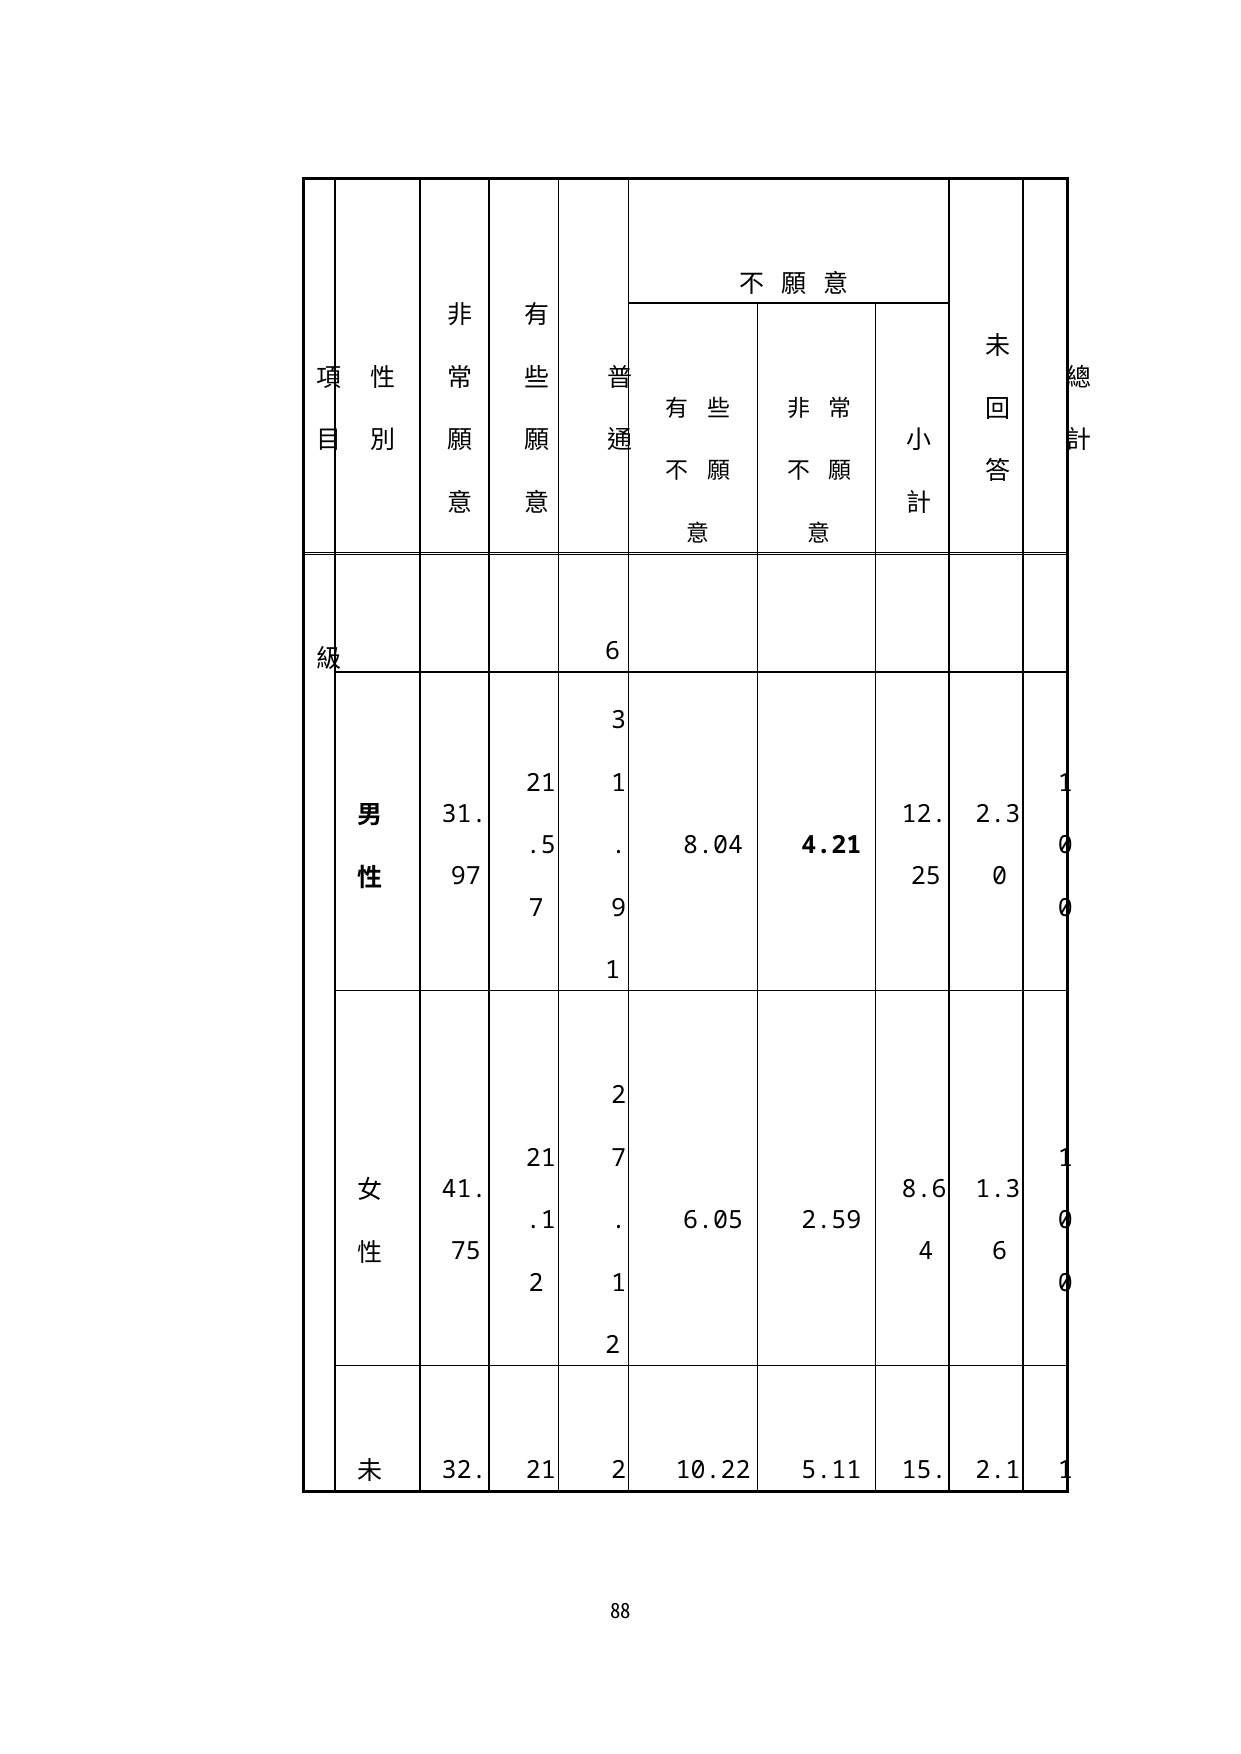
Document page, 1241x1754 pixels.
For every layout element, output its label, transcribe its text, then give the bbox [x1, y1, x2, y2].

table_header 普通 [559, 180, 628, 552]
table_cell [629, 555, 757, 671]
table_header 性別 [336, 180, 419, 552]
table_cell 100 [1024, 991, 1066, 1365]
table_cell 8.04 [629, 673, 757, 990]
table_cell 31.97 [421, 673, 488, 990]
table_cell 8.64 [876, 991, 948, 1365]
table_cell 有些不願意 [629, 304, 757, 552]
table_cell 10.22 [629, 1366, 757, 1490]
table_header 未回答 [950, 180, 1022, 552]
table_cell 27.12 [559, 991, 628, 1365]
table_cell 男性 [336, 673, 419, 990]
table_cell [421, 555, 488, 671]
table_cell 6 [559, 555, 628, 671]
table_cell 100 [1024, 673, 1066, 990]
table_cell 非常不願意 [758, 304, 875, 552]
table_cell 未 [336, 1366, 419, 1490]
table_cell 2.59 [758, 991, 875, 1365]
table_cell [950, 555, 1022, 671]
table_header 不願意 [629, 180, 948, 302]
table_cell 小計 [876, 304, 948, 552]
table_cell 41.75 [421, 991, 488, 1365]
table_cell 4.21 [758, 673, 875, 990]
table_cell [758, 555, 875, 671]
table_cell 5.11 [758, 1366, 875, 1490]
table_header 項目 [305, 180, 334, 552]
table_cell 2 [559, 1366, 628, 1490]
table_cell [876, 555, 948, 671]
table_cell 高中一年級 [305, 555, 334, 1490]
table_header 有些願意 [490, 180, 558, 552]
table_cell 1.36 [950, 991, 1022, 1365]
table_cell 100 [1024, 555, 1066, 671]
table_cell 總計 [336, 555, 419, 671]
table_cell 15. [876, 1366, 948, 1490]
table_cell 2.1 [950, 1366, 1022, 1490]
table_cell 12.25 [876, 673, 948, 990]
table_cell 21 [490, 1366, 558, 1490]
table_cell [490, 555, 558, 671]
table_cell 21.12 [490, 991, 558, 1365]
table_cell 100 [1024, 1366, 1066, 1490]
table_cell 女性 [336, 991, 419, 1365]
table_cell 2.30 [950, 673, 1022, 990]
table_cell 21.57 [490, 673, 558, 990]
table_header 非常願意 [421, 180, 488, 552]
table_cell 32. [421, 1366, 488, 1490]
table_header 總計 [1024, 180, 1066, 552]
table_cell 6.05 [629, 991, 757, 1365]
table_cell 31.91 [559, 673, 628, 990]
